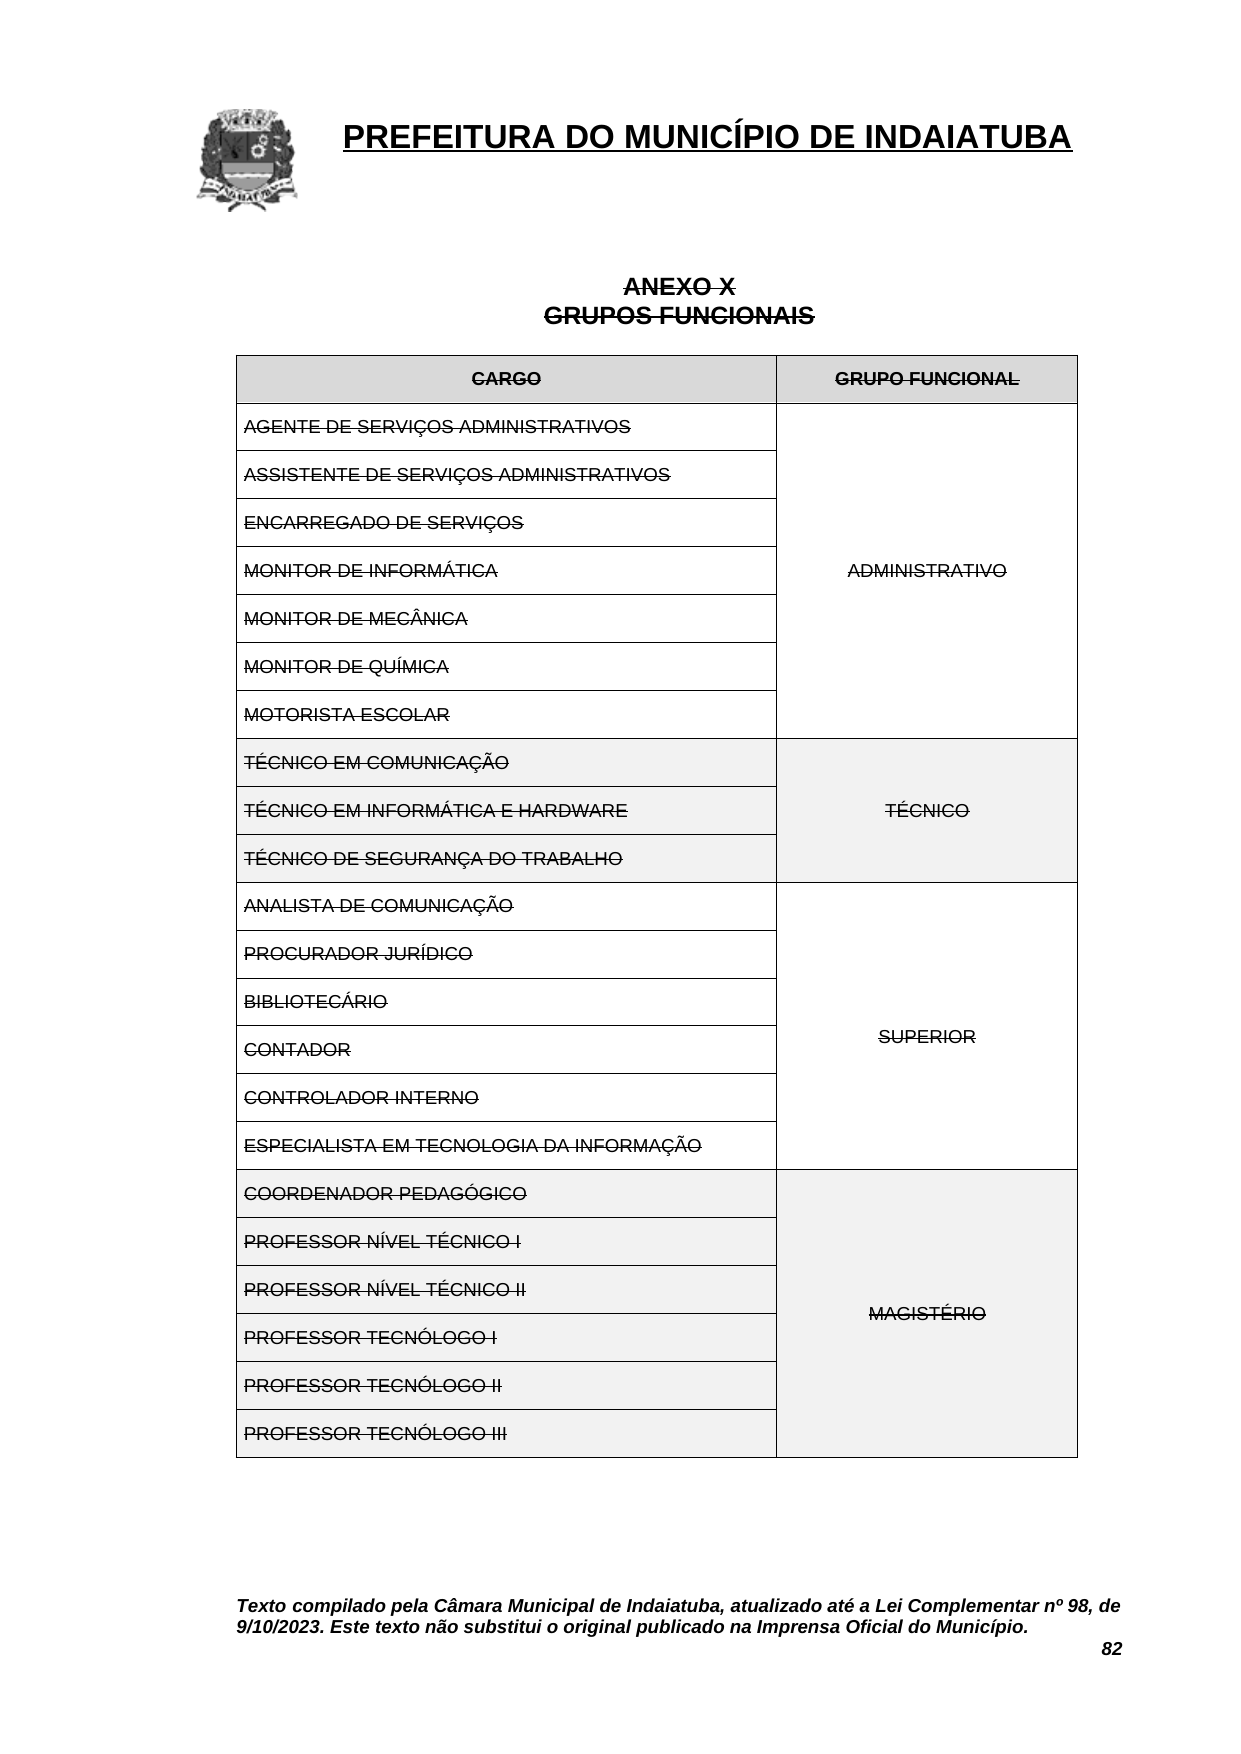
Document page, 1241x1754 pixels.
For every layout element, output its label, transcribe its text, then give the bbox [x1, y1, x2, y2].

table_cell Controlador Interno [237, 1074, 776, 1121]
table_header CARGO [237, 356, 776, 402]
table_cell Contador [237, 1026, 776, 1073]
table_cell Professor Nível Técnico I [237, 1218, 776, 1265]
table_cell Professor Tecnólogo III [237, 1410, 776, 1457]
table_cell Técnico em Comunicação [237, 739, 776, 786]
table_cell SUPERIOR [777, 883, 1077, 1169]
table_cell Técnico em Informática e Hardware [237, 787, 776, 834]
table_cell Analista de Comunicação [237, 883, 776, 929]
table_cell COORDENADOR PEDAGÓGICO [237, 1170, 776, 1217]
table_cell Professor Tecnólogo II [237, 1362, 776, 1409]
text GRUPOS FUNCIONAIS [236, 301, 1122, 329]
table_cell Técnico de Segurança do Trabalho [237, 835, 776, 882]
table_cell agente de Serviços Administrativos [237, 404, 776, 450]
table_cell Bibliotecário [237, 979, 776, 1025]
table_cell Procurador Jurídico [237, 931, 776, 977]
table_cell Motorista Escolar [237, 691, 776, 738]
table_cell ADMINISTRATIVO [777, 404, 1077, 738]
table_cell MONITOR DE QUÍMICA [237, 643, 776, 690]
table_cell ENCARREGADO DE SERVIÇOS [237, 499, 776, 546]
table_cell MONITOR DE INFORMÁTICA [237, 547, 776, 594]
table_cell assistente de Serviços Administrativos [237, 451, 776, 498]
table_cell MAGISTÉRIO [777, 1170, 1077, 1457]
table_cell TÉCNICO [777, 739, 1077, 882]
table_cell Especialista em Tecnologia da Informação [237, 1122, 776, 1169]
table_header GRUPO FUNCIONAL [777, 356, 1077, 402]
table_cell Professor Nível Técnico II [237, 1266, 776, 1313]
table_cell Professor Tecnólogo I [237, 1314, 776, 1361]
text ANEXO X [236, 272, 1122, 301]
table_cell MONITOR DE MECÂNICA [237, 595, 776, 642]
